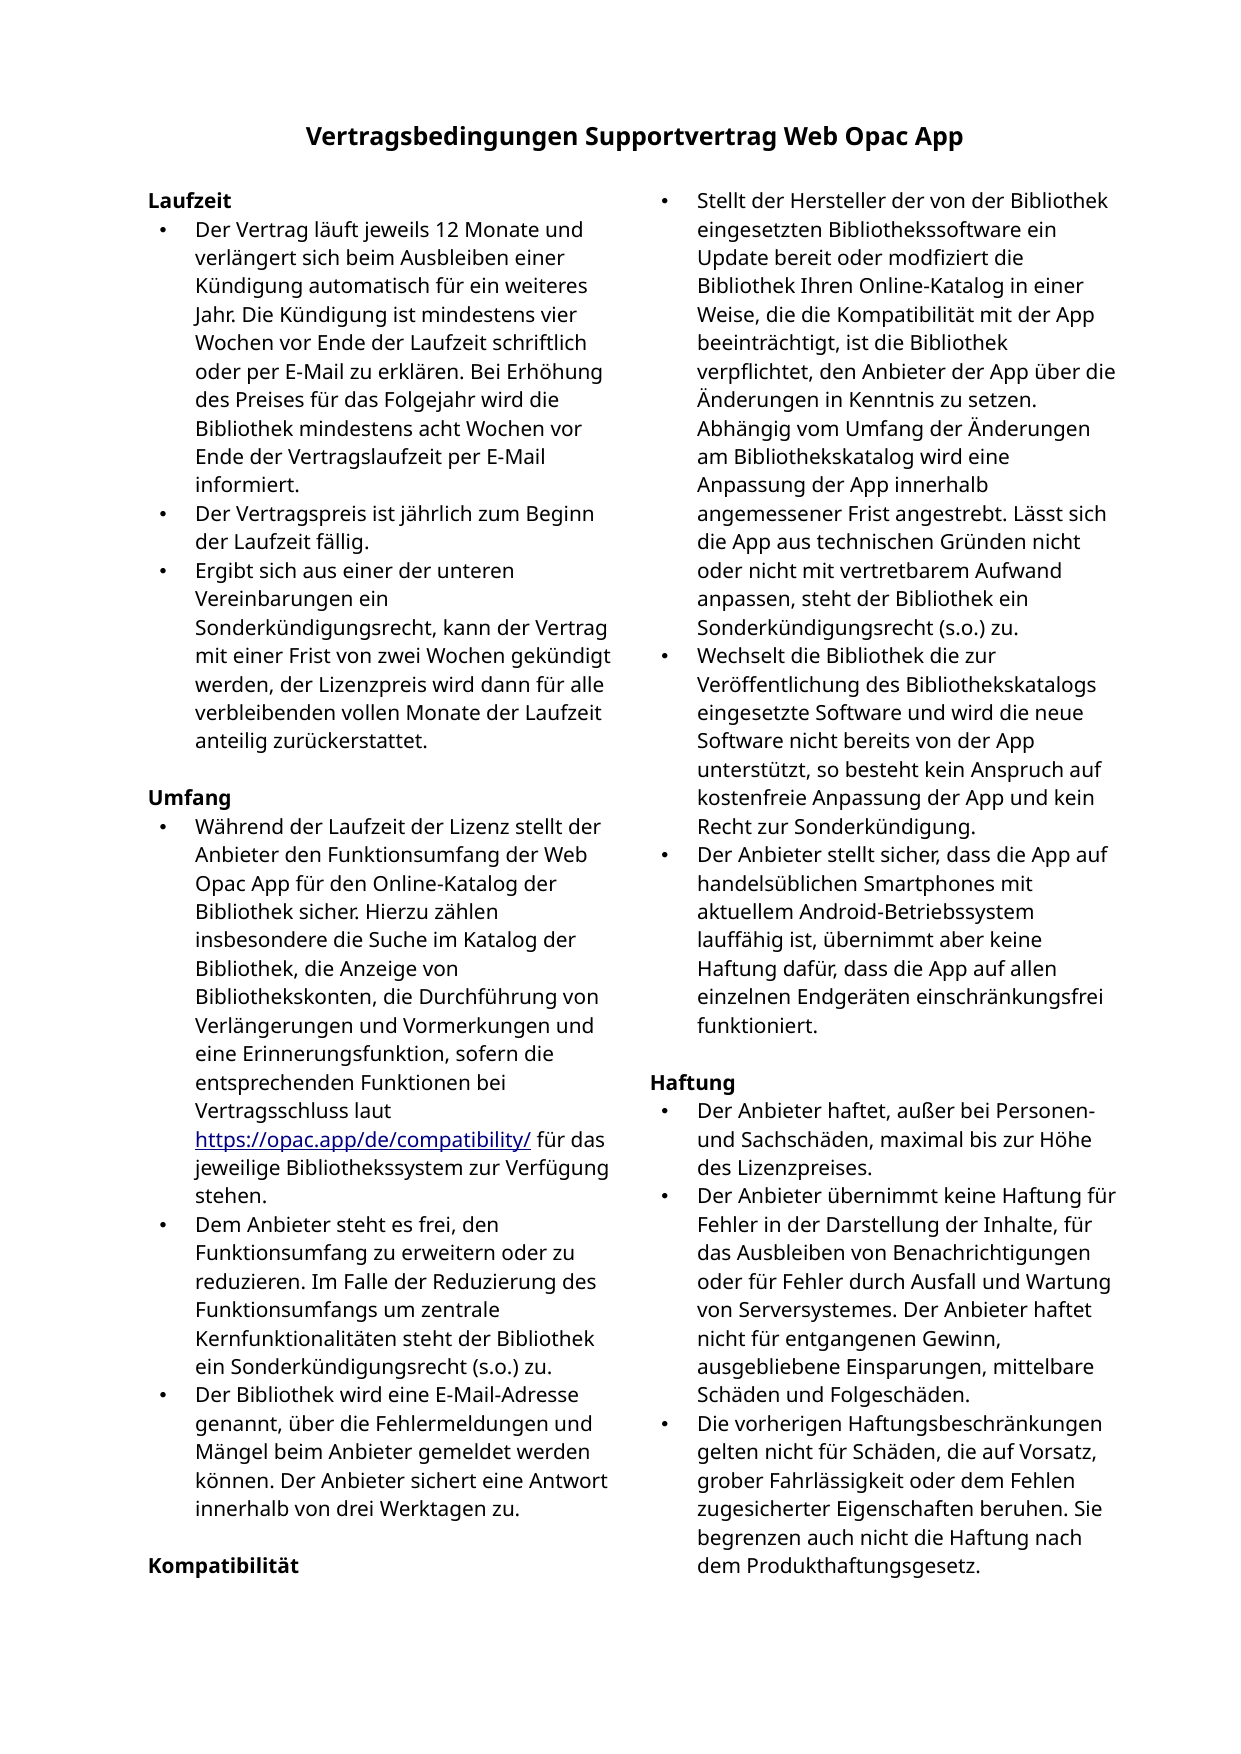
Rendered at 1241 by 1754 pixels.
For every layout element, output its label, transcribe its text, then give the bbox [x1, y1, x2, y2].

list Der Anbieter haftet, außer bei Personen- und Sachschäden, maximal bis zur Höhe des Lizenzpreises. [661, 1096, 1122, 1182]
text Haftung [649, 1068, 1122, 1096]
list Ergibt sich aus einer der unteren Vereinbarungen ein Sonderkündigungsrecht, kann der Vertrag mit einer Frist von zwei Wochen gekündigt werden, der Lizenzpreis wird dann für alle verbleibenden vollen Monate der Laufzeit anteilig zurückerstattet. [159, 556, 620, 755]
list Wechselt die Bibliothek die zur Veröffentlichung des Bibliothekskatalogs eingesetzte Software und wird die neue Software nicht bereits von der App unterstützt, so besteht kein Anspruch auf kostenfreie Anpassung der App und kein Recht zur Sonderkündigung. [661, 641, 1122, 840]
list Der Anbieter übernimmt keine Haftung für Fehler in der Darstellung der Inhalte, für das Ausbleiben von Benachrichtigungen oder für Fehler durch Ausfall und Wartung von Serversystemes. Der Anbieter haftet nicht für entgangenen Gewinn, ausgebliebene Einsparungen, mittelbare Schäden und Folgeschäden. [661, 1182, 1122, 1409]
list Der Vertrag läuft jeweils 12 Monate und verlängert sich beim Ausbleiben einer Kündigung automatisch für ein weiteres Jahr. Die Kündigung ist mindestens vier Wochen vor Ende der Laufzeit schriftlich oder per E-Mail zu erklären. Bei Erhöhung des Preises für das Folgejahr wird die Bibliothek mindestens acht Wochen vor Ende der Vertragslaufzeit per E-Mail informiert. [159, 215, 620, 499]
text Kompatibilität [148, 1551, 620, 1580]
list Der Bibliothek wird eine E-Mail-Adresse genannt, über die Fehlermeldungen und Mängel beim Anbieter gemeldet werden können. Der Anbieter sichert eine Antwort innerhalb von drei Werktagen zu. [159, 1381, 620, 1523]
text Vertragsbedingungen Supportvertrag Web Opac App [148, 118, 1122, 152]
list Der Vertragspreis ist jährlich zum Beginn der Laufzeit fällig. [159, 499, 620, 556]
list Während der Laufzeit der Lizenz stellt der Anbieter den Funktionsumfang der Web Opac App für den Online-Katalog der Bibliothek sicher. Hierzu zählen insbesondere die Suche im Katalog der Bibliothek, die Anzeige von Bibliothekskonten, die Durchführung von Verlängerungen und Vormerkungen und eine Erinnerungsfunktion, sofern die entsprechenden Funktionen bei Vertragsschluss laut https://opac.app/de/compatibility/ für das jeweilige Bibliothekssystem zur Verfügung stehen. [159, 812, 620, 1210]
list Der Anbieter stellt sicher, dass die App auf handelsüblichen Smartphones mit aktuellem Android-Betriebssystem lauffähig ist, übernimmt aber keine Haftung dafür, dass die App auf allen einzelnen Endgeräten einschränkungsfrei funktioniert. [661, 840, 1122, 1039]
text Umfang [148, 783, 620, 812]
list Dem Anbieter steht es frei, den Funktionsumfang zu erweitern oder zu reduzieren. Im Falle der Reduzierung des Funktionsumfangs um zentrale Kernfunktionalitäten steht der Bibliothek ein Sonderkündigungsrecht (s.o.) zu. [159, 1210, 620, 1381]
list Die vorherigen Haftungsbeschränkungen gelten nicht für Schäden, die auf Vorsatz, grober Fahrlässigkeit oder dem Fehlen zugesicherter Eigenschaften beruhen. Sie begrenzen auch nicht die Haftung nach dem Produkthaftungsgesetz. [661, 1409, 1122, 1580]
list Stellt der Hersteller der von der Bibliothek eingesetzten Bibliothekssoftware ein Update bereit oder modfiziert die Bibliothek Ihren Online-Katalog in einer Weise, die die Kompatibilität mit der App beeinträchtigt, ist die Bibliothek verpflichtet, den Anbieter der App über die Änderungen in Kenntnis zu setzen. Abhängig vom Umfang der Änderungen am Bibliothekskatalog wird eine Anpassung der App innerhalb angemessener Frist angestrebt. Lässt sich die App aus technischen Gründen nicht oder nicht mit vertretbarem Aufwand anpassen, steht der Bibliothek ein Sonderkündigungsrecht (s.o.) zu. [661, 186, 1122, 641]
text Laufzeit [148, 186, 620, 215]
